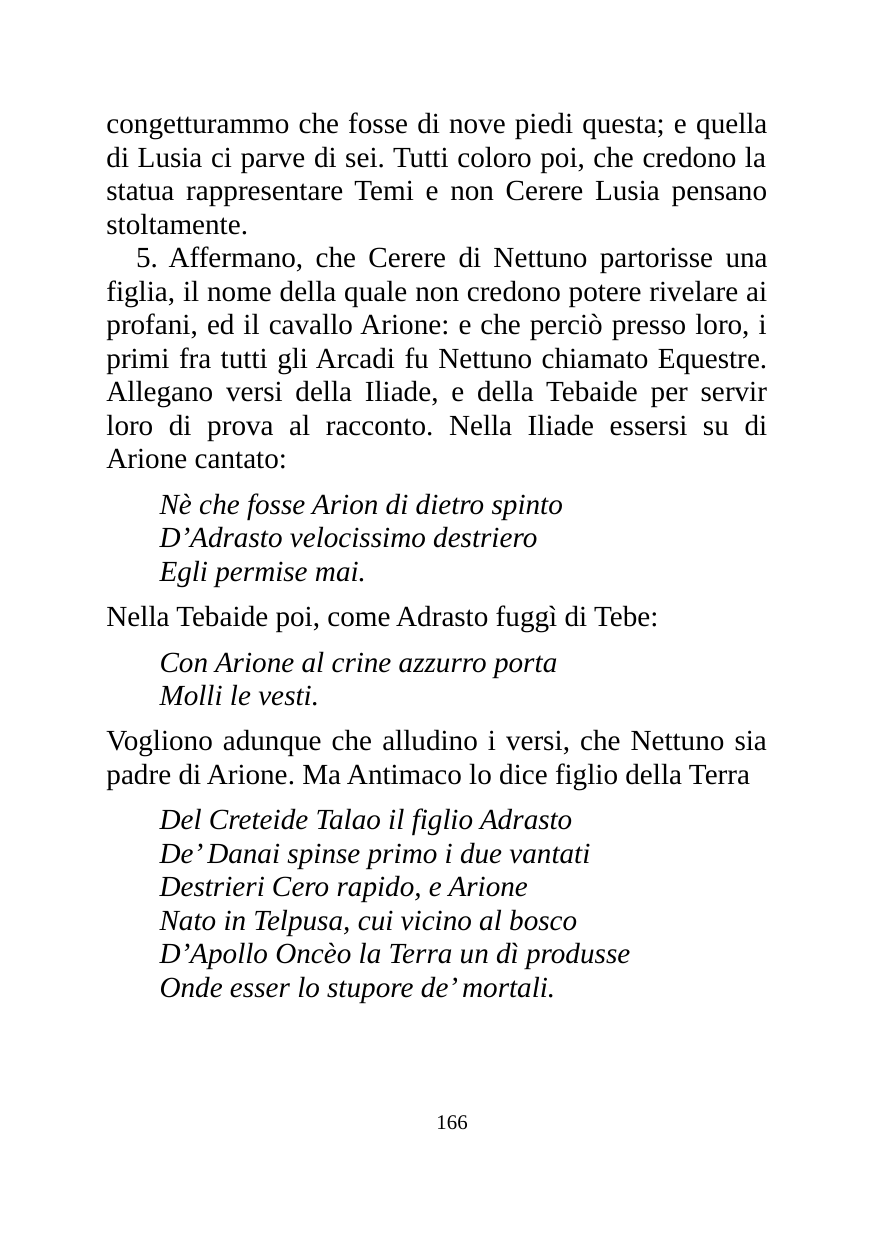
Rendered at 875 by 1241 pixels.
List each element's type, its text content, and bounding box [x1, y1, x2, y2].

text congetturammo che fosse di nove piedi questa; e quella di Lusia ci parve di sei. Tutti coloro poi, che credono la statua rappresentare Temi e non Cerere Lusia pensano stoltamente. [106, 106, 768, 240]
text Vogliono adunque che alludino i versi, che Nettuno sia padre di Arione. Ma Antimaco lo dice figlio della Terra [106, 723, 768, 791]
text Del Creteide Talao il figlio Adrasto De’ Danai spinse primo i due vantati Destrieri Cero rapido, e Arione Nato in Telpusa, cui vicino al bosco D’Apollo Oncèo la Terra un dì produsse Onde esser lo stupore de’ mortali. [159, 802, 768, 1004]
text Nella Tebaide poi, come Adrasto fuggì di Tebe: [106, 599, 768, 633]
text Nè che fosse Arion di dietro spinto D’Adrasto velocissimo destriero Egli permise mai. [159, 487, 768, 588]
text 5. Affermano, che Cerere di Nettuno partorisse una figlia, il nome della quale non credono potere rivelare ai profani, ed il cavallo Arione: e che perciò presso loro, i primi fra tutti gli Arcadi fu Nettuno chiamato Equestre. Allegano versi della Iliade, e della Tebaide per servir loro di prova al racconto. Nella Iliade essersi su di Arione cantato: [106, 240, 768, 475]
text Con Arione al crine azzurro porta Molli le vesti. [159, 645, 768, 712]
